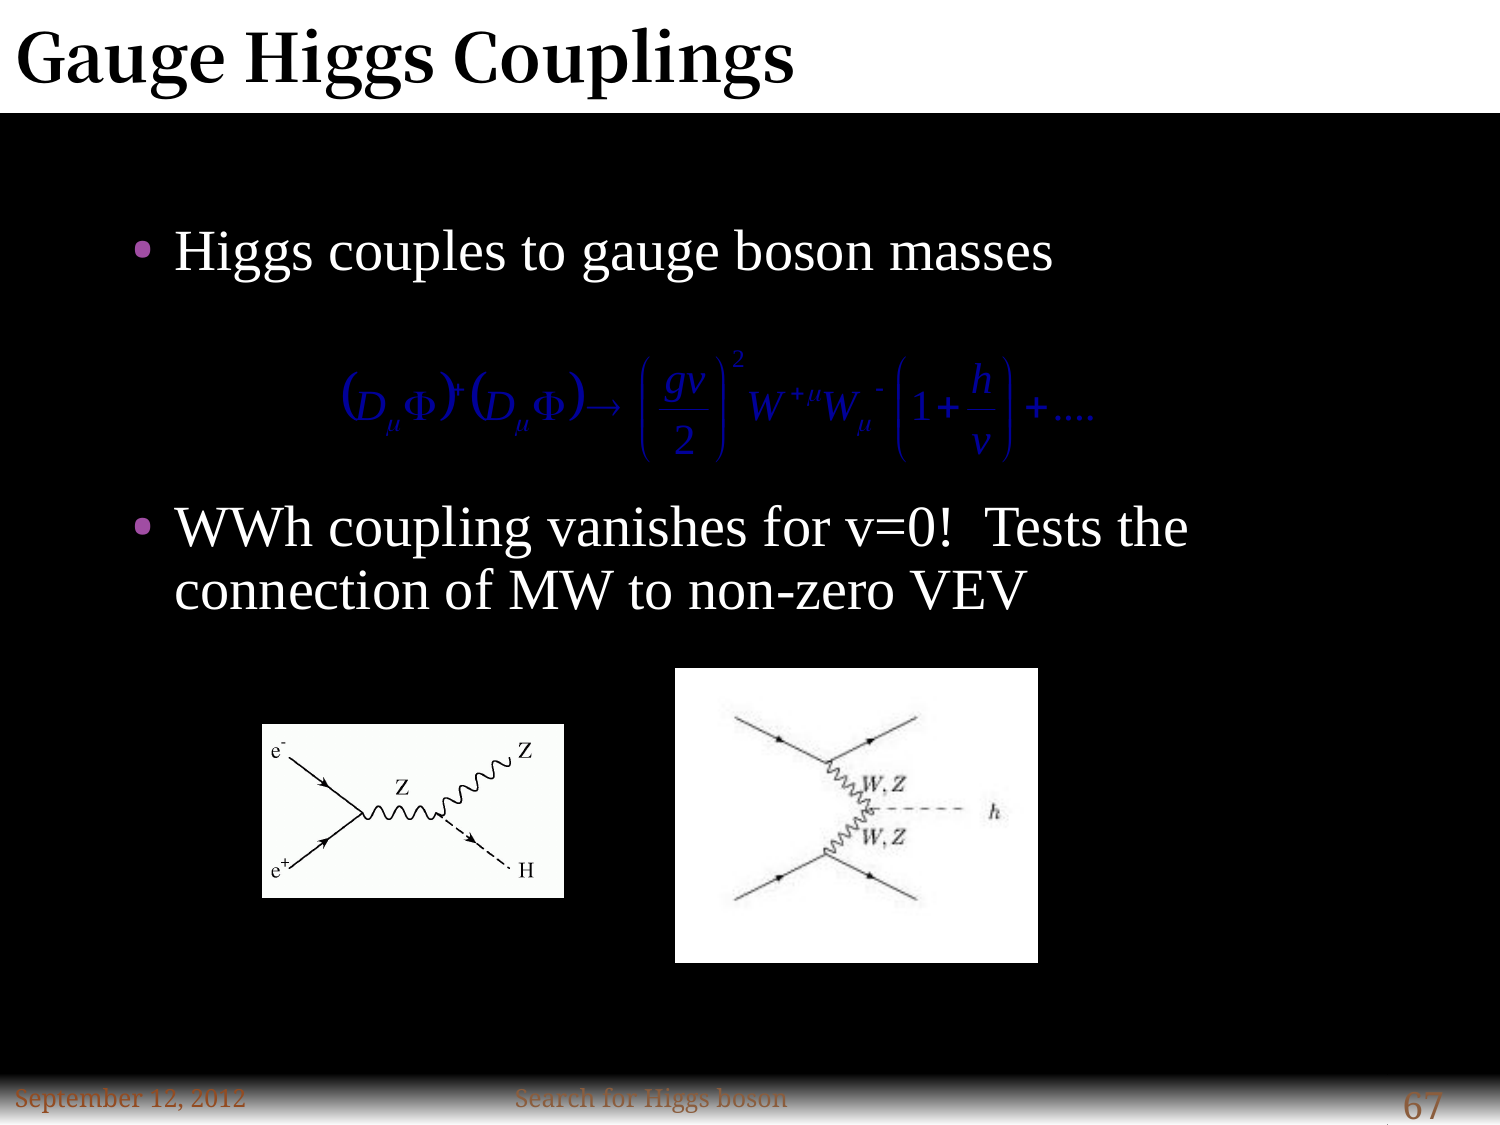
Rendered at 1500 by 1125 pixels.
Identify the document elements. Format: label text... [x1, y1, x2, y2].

slide_number September 12, 2012 [0, 1074, 500, 1125]
title Gauge Higgs Couplings [0, 0, 1500, 113]
picture [262, 724, 564, 898]
picture [335, 337, 1101, 469]
text_box Higgs couples to gauge boson masses WWh coupling vanishes for v=0! Tests the connection of MW to non-zero VEV [99, 212, 1400, 800]
list [37, 125, 1475, 1063]
slide_number [1387, 1074, 1500, 1125]
picture [675, 668, 1038, 963]
footer Search for Higgs boson [500, 1074, 1387, 1125]
chart [335, 337, 1102, 471]
